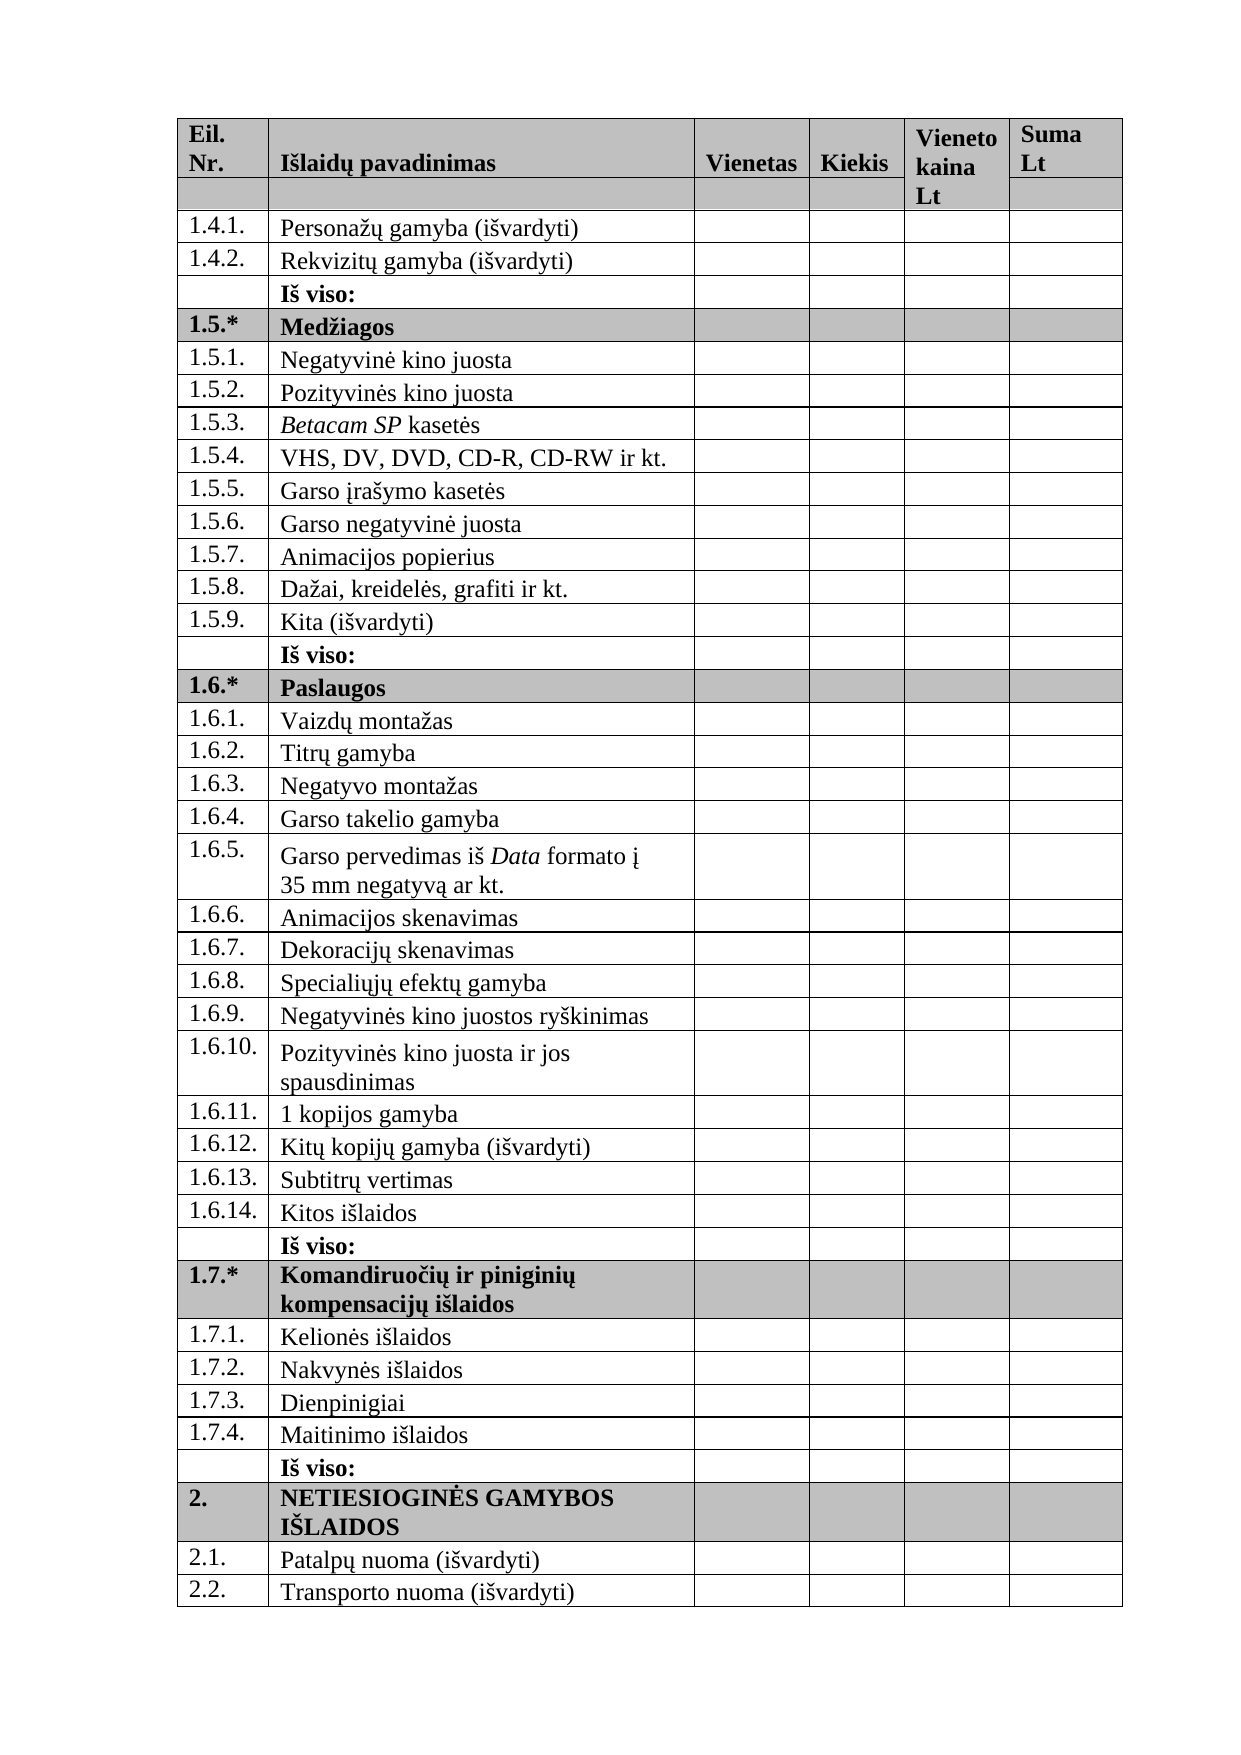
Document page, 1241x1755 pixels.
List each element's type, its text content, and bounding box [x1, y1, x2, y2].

table_cell [695, 309, 809, 341]
table_cell Paslaugos [269, 670, 694, 702]
table_cell 1.6.10. [178, 1031, 268, 1095]
table_cell 1.7.4. [178, 1418, 268, 1449]
table_cell [810, 408, 904, 439]
table_cell [905, 1542, 1009, 1573]
table_cell [695, 1261, 809, 1318]
table_cell [695, 506, 809, 538]
table_cell [269, 178, 694, 209]
table_cell 1.6.9. [178, 998, 268, 1030]
table_cell [810, 539, 904, 570]
table_cell [810, 1575, 904, 1606]
table_header Vienetas [695, 119, 809, 177]
table_cell [810, 1450, 904, 1482]
table_cell 1.6.1. [178, 703, 268, 734]
table_cell [695, 1352, 809, 1384]
table_cell [1010, 539, 1122, 570]
table_cell 1.6.* [178, 670, 268, 702]
table_cell [695, 1031, 809, 1095]
table_cell 1.7.1. [178, 1319, 268, 1351]
table_cell 1.7.2. [178, 1352, 268, 1384]
table_cell [1010, 703, 1122, 734]
table_cell Pozityvinės kino juosta ir jos spausdinimas [269, 1031, 694, 1095]
table_cell [695, 834, 809, 898]
table_cell [810, 375, 904, 406]
table_cell Rekvizitų gamyba (išvardyti) [269, 243, 694, 275]
table_cell [695, 1319, 809, 1351]
table_cell 1.6.8. [178, 965, 268, 997]
table_cell 1.7.* [178, 1261, 268, 1318]
table_cell [905, 900, 1009, 931]
table_cell 1.4.2. [178, 243, 268, 275]
table_cell [695, 1096, 809, 1128]
table_cell Kelionės išlaidos [269, 1319, 694, 1351]
table_cell 2. [178, 1483, 268, 1541]
table_cell [905, 933, 1009, 964]
table_cell [1010, 178, 1122, 209]
table_cell 1.6.3. [178, 768, 268, 800]
table_cell [695, 670, 809, 702]
table_cell Specialiųjų efektų gamyba [269, 965, 694, 997]
table_cell [1010, 1096, 1122, 1128]
table_cell [695, 276, 809, 308]
table_cell [810, 571, 904, 603]
table_cell [810, 965, 904, 997]
table_cell [905, 1031, 1009, 1095]
table_cell [905, 1228, 1009, 1259]
table_cell Subtitrų vertimas [269, 1162, 694, 1194]
table_cell [1010, 309, 1122, 341]
table_cell [1010, 834, 1122, 898]
table_cell 1.5.7. [178, 539, 268, 570]
table_cell [695, 1483, 809, 1541]
table_header Suma Lt [1010, 119, 1122, 177]
table_cell [905, 375, 1009, 406]
table_cell [905, 342, 1009, 373]
table_cell [905, 211, 1009, 242]
table_cell [905, 834, 1009, 898]
table_cell 1.6.14. [178, 1195, 268, 1227]
table_cell [905, 571, 1009, 603]
table_cell 1.6.7. [178, 933, 268, 964]
table_cell [810, 1096, 904, 1128]
table_cell [1010, 342, 1122, 373]
table_cell 1.4.1. [178, 211, 268, 242]
table_cell [695, 1129, 809, 1161]
table_cell 1.5.5. [178, 473, 268, 505]
table_cell [905, 473, 1009, 505]
table_cell Medžiagos [269, 309, 694, 341]
table_cell [695, 473, 809, 505]
table_cell [1010, 375, 1122, 406]
table_cell [1010, 965, 1122, 997]
table_cell [1010, 408, 1122, 439]
table_header Vieneto kaina Lt [905, 119, 1009, 209]
table_cell [810, 801, 904, 833]
table_cell [905, 276, 1009, 308]
table_cell Garso įrašymo kasetės [269, 473, 694, 505]
table_cell [178, 276, 268, 308]
table_cell [905, 1162, 1009, 1194]
table_cell [810, 703, 904, 734]
table_cell Kitos išlaidos [269, 1195, 694, 1227]
table_cell Animacijos skenavimas [269, 900, 694, 931]
table_cell 1.6.12. [178, 1129, 268, 1161]
table_cell [810, 1031, 904, 1095]
table_cell [695, 571, 809, 603]
table_cell NETIESIOGINĖS GAMYBOS IŠLAIDOS [269, 1483, 694, 1541]
table_cell Negatyvinės kino juostos ryškinimas [269, 998, 694, 1030]
table_cell [695, 1542, 809, 1573]
table_cell [1010, 1261, 1122, 1318]
table_cell Vaizdų montažas [269, 703, 694, 734]
table_cell [905, 1129, 1009, 1161]
table_cell [810, 1319, 904, 1351]
table_cell [905, 1483, 1009, 1541]
table_cell Maitinimo išlaidos [269, 1418, 694, 1449]
table_cell Komandiruočių ir piniginių kompensacijų išlaidos [269, 1261, 694, 1318]
table_cell [810, 1483, 904, 1541]
table_cell Transporto nuoma (išvardyti) [269, 1575, 694, 1606]
table_cell [1010, 440, 1122, 472]
table_cell [1010, 1352, 1122, 1384]
table_cell [905, 736, 1009, 767]
table_cell Iš viso: [269, 1228, 694, 1259]
table_cell [695, 1385, 809, 1416]
table_header Kiekis [810, 119, 904, 177]
table_cell [810, 670, 904, 702]
table_cell [1010, 1129, 1122, 1161]
table_cell [810, 900, 904, 931]
table_cell [695, 604, 809, 636]
table_cell 2.1. [178, 1542, 268, 1573]
table_cell [695, 440, 809, 472]
table_cell [810, 1195, 904, 1227]
table_cell [905, 670, 1009, 702]
table_cell [810, 1261, 904, 1318]
table_cell Animacijos popierius [269, 539, 694, 570]
table_cell [695, 736, 809, 767]
table_cell [695, 375, 809, 406]
table_cell [695, 243, 809, 275]
table_header Išlaidų pavadinimas [269, 119, 694, 177]
table_cell 1.7.3. [178, 1385, 268, 1416]
table_cell [905, 1450, 1009, 1482]
table_cell [810, 1418, 904, 1449]
table_cell 1.5.6. [178, 506, 268, 538]
table_cell [810, 1129, 904, 1161]
table_cell [1010, 736, 1122, 767]
table_cell [905, 440, 1009, 472]
table_cell [695, 703, 809, 734]
table_cell [1010, 1319, 1122, 1351]
table_cell 1.5.4. [178, 440, 268, 472]
table_cell [810, 243, 904, 275]
table_cell [1010, 1483, 1122, 1541]
table_cell Garso pervedimas iš Data formato į 35 mm negatyvą ar kt. [269, 834, 694, 898]
table_cell [905, 1319, 1009, 1351]
table_cell [695, 900, 809, 931]
table_cell 1.6.4. [178, 801, 268, 833]
table_cell [905, 1195, 1009, 1227]
table_cell [1010, 768, 1122, 800]
table_cell [695, 1450, 809, 1482]
table_cell 1.6.2. [178, 736, 268, 767]
table_cell [1010, 1385, 1122, 1416]
table_cell [810, 834, 904, 898]
table_cell [905, 637, 1009, 669]
table_cell [1010, 1575, 1122, 1606]
table_cell [695, 211, 809, 242]
table_cell Titrų gamyba [269, 736, 694, 767]
table_cell [1010, 637, 1122, 669]
table_cell Kita (išvardyti) [269, 604, 694, 636]
table_cell Negatyvinė kino juosta [269, 342, 694, 373]
table_cell 1.6.6. [178, 900, 268, 931]
table_cell [178, 637, 268, 669]
table_cell [695, 1418, 809, 1449]
table_cell [905, 1418, 1009, 1449]
table_cell [1010, 276, 1122, 308]
table_cell [695, 1228, 809, 1259]
table_cell [1010, 1031, 1122, 1095]
table_cell 1.5.1. [178, 342, 268, 373]
table_cell [695, 965, 809, 997]
table_cell Dažai, kreidelės, grafiti ir kt. [269, 571, 694, 603]
table_cell [695, 1195, 809, 1227]
table_cell Betacam SP kasetės [269, 408, 694, 439]
table_cell [810, 604, 904, 636]
table_cell [695, 998, 809, 1030]
table_cell Kitų kopijų gamyba (išvardyti) [269, 1129, 694, 1161]
table_cell [695, 1575, 809, 1606]
table_cell [810, 637, 904, 669]
table_cell Dekoracijų skenavimas [269, 933, 694, 964]
table_cell 1.5.* [178, 309, 268, 341]
table_header Eil. Nr. [178, 119, 268, 177]
table_cell [695, 637, 809, 669]
table_cell [810, 1162, 904, 1194]
table_cell [905, 243, 1009, 275]
table_cell [905, 604, 1009, 636]
table_cell [905, 1352, 1009, 1384]
table_cell VHS, DV, DVD, CD-R, CD-RW ir kt. [269, 440, 694, 472]
table_cell [905, 408, 1009, 439]
table_cell [810, 506, 904, 538]
table_cell [695, 801, 809, 833]
table_cell 1.6.13. [178, 1162, 268, 1194]
table_cell Iš viso: [269, 1450, 694, 1482]
table_cell [1010, 473, 1122, 505]
table_cell [905, 1575, 1009, 1606]
table_cell [695, 1162, 809, 1194]
table_cell [1010, 998, 1122, 1030]
table_cell [1010, 900, 1122, 931]
table_cell [1010, 506, 1122, 538]
table_cell [1010, 933, 1122, 964]
table_cell Iš viso: [269, 637, 694, 669]
table_cell [178, 1450, 268, 1482]
table_cell Garso takelio gamyba [269, 801, 694, 833]
table_cell [810, 276, 904, 308]
table_cell [1010, 1228, 1122, 1259]
table_cell [1010, 1418, 1122, 1449]
table_cell Personažų gamyba (išvardyti) [269, 211, 694, 242]
table_cell [1010, 243, 1122, 275]
table_cell [810, 178, 904, 209]
table_cell 1.5.2. [178, 375, 268, 406]
table_cell [905, 998, 1009, 1030]
table_cell [810, 768, 904, 800]
table_cell [1010, 211, 1122, 242]
table_cell [810, 998, 904, 1030]
table_cell [695, 539, 809, 570]
table_cell [695, 768, 809, 800]
table_cell [810, 473, 904, 505]
table_cell [695, 408, 809, 439]
table_cell [905, 506, 1009, 538]
table_cell [1010, 1195, 1122, 1227]
table_cell [905, 1096, 1009, 1128]
table_cell [695, 342, 809, 373]
table_cell 2.2. [178, 1575, 268, 1606]
table_cell 1.6.5. [178, 834, 268, 898]
table_cell 1.6.11. [178, 1096, 268, 1128]
table_cell [905, 309, 1009, 341]
table_cell [178, 1228, 268, 1259]
table_cell 1.5.9. [178, 604, 268, 636]
table_cell [1010, 571, 1122, 603]
table_cell Nakvynės išlaidos [269, 1352, 694, 1384]
table_cell [810, 1385, 904, 1416]
table_cell [810, 1228, 904, 1259]
table_cell [810, 211, 904, 242]
table_cell [810, 342, 904, 373]
table_cell [905, 703, 1009, 734]
table_cell 1.5.3. [178, 408, 268, 439]
table_cell [810, 933, 904, 964]
table_cell [810, 440, 904, 472]
table_cell [1010, 1450, 1122, 1482]
table_cell [905, 801, 1009, 833]
table_cell [1010, 604, 1122, 636]
table_cell [905, 1385, 1009, 1416]
table_cell [810, 736, 904, 767]
table_cell [695, 933, 809, 964]
table_cell [810, 309, 904, 341]
table_cell [1010, 670, 1122, 702]
table_cell [695, 178, 809, 209]
table_cell Dienpinigiai [269, 1385, 694, 1416]
table_cell [810, 1352, 904, 1384]
table_cell Pozityvinės kino juosta [269, 375, 694, 406]
table_cell [178, 178, 268, 209]
table_cell 1.5.8. [178, 571, 268, 603]
table_cell [810, 1542, 904, 1573]
table_cell Patalpų nuoma (išvardyti) [269, 1542, 694, 1573]
table_cell [1010, 1542, 1122, 1573]
table_cell [905, 768, 1009, 800]
table_cell [905, 539, 1009, 570]
table_cell [1010, 1162, 1122, 1194]
table_cell Garso negatyvinė juosta [269, 506, 694, 538]
table_cell [1010, 801, 1122, 833]
table_cell Negatyvo montažas [269, 768, 694, 800]
table_cell [905, 965, 1009, 997]
table_cell [905, 1261, 1009, 1318]
table_cell Iš viso: [269, 276, 694, 308]
table_cell 1 kopijos gamyba [269, 1096, 694, 1128]
